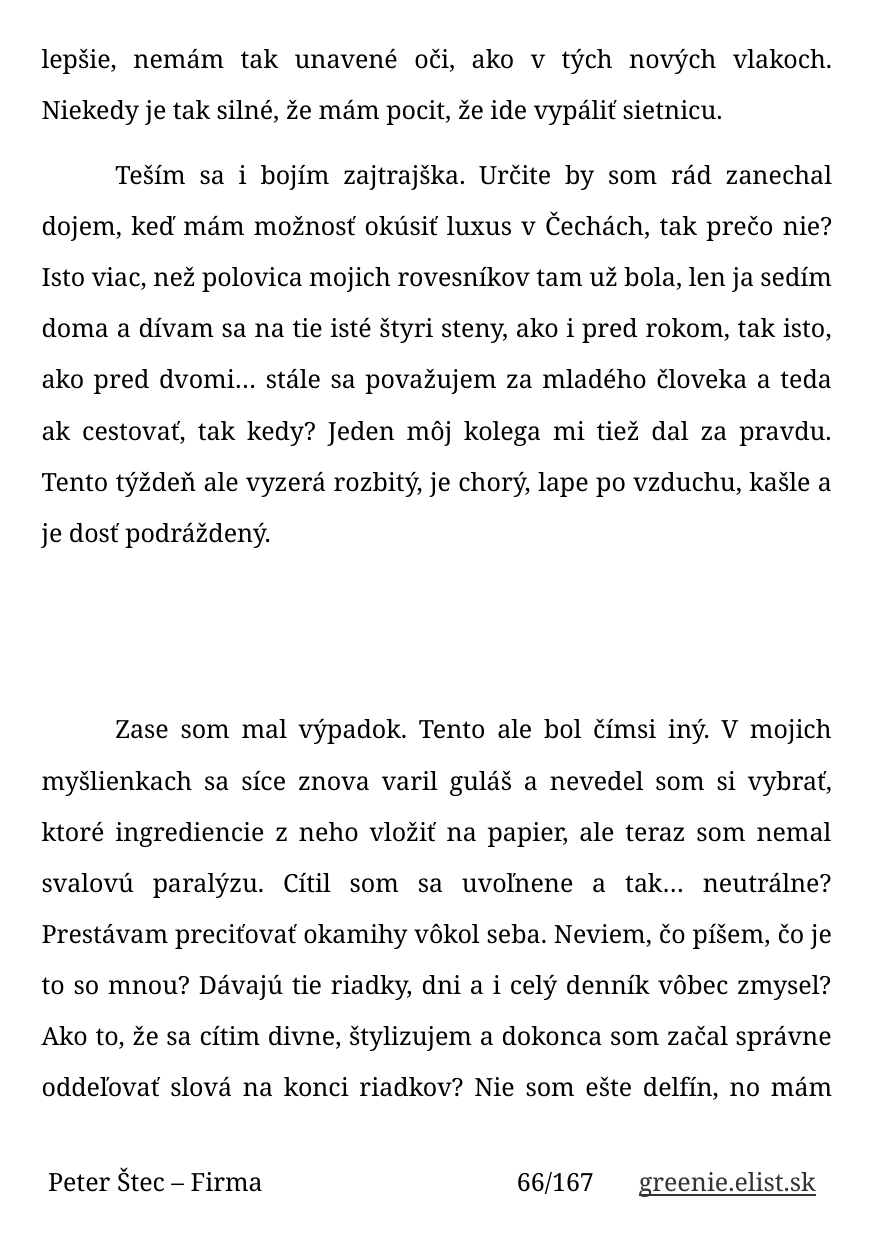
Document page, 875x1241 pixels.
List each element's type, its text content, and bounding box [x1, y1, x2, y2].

text lepšie, nemám tak unavené oči, ako v tých nových vlakoch. Niekedy je tak silné, že mám pocit, že ide vypáliť sietnicu. [41, 41, 833, 126]
text Zase som mal výpadok. Tento ale bol čímsi iný. V mojich myšlienkach sa síce znova varil guláš a nevedel som si vybrať, ktoré ingrediencie z neho vložiť na papier, ale teraz som nemal svalovú paralýzu. Cítil som sa uvoľnene a tak… neutrálne? Prestávam preciťovať okamihy vôkol seba. Neviem, čo píšem, čo je to so mnou? Dávajú tie riadky, dni a i celý denník vôbec zmysel? Ako to, že sa cítim divne, štylizujem a dokonca som začal správne oddeľovať slová na konci riadkov? Nie som ešte delfín, no mám [41, 712, 833, 1103]
text Teším sa i bojím zajtrajška. Určite by som rád zanechal dojem, keď mám možnosť okúsiť luxus v Čechách, tak prečo nie? Isto viac, než polovica mojich rovesníkov tam už bola, len ja sedím doma a dívam sa na tie isté štyri steny, ako i pred rokom, tak isto, ako pred dvomi… stále sa považujem za mladého človeka a teda ak cestovať, tak kedy? Jeden môj kolega mi tiež dal za pravdu. Tento týždeň ale vyzerá rozbitý, je chorý, lape po vzduchu, kašle a je dosť podráždený. [41, 158, 833, 549]
